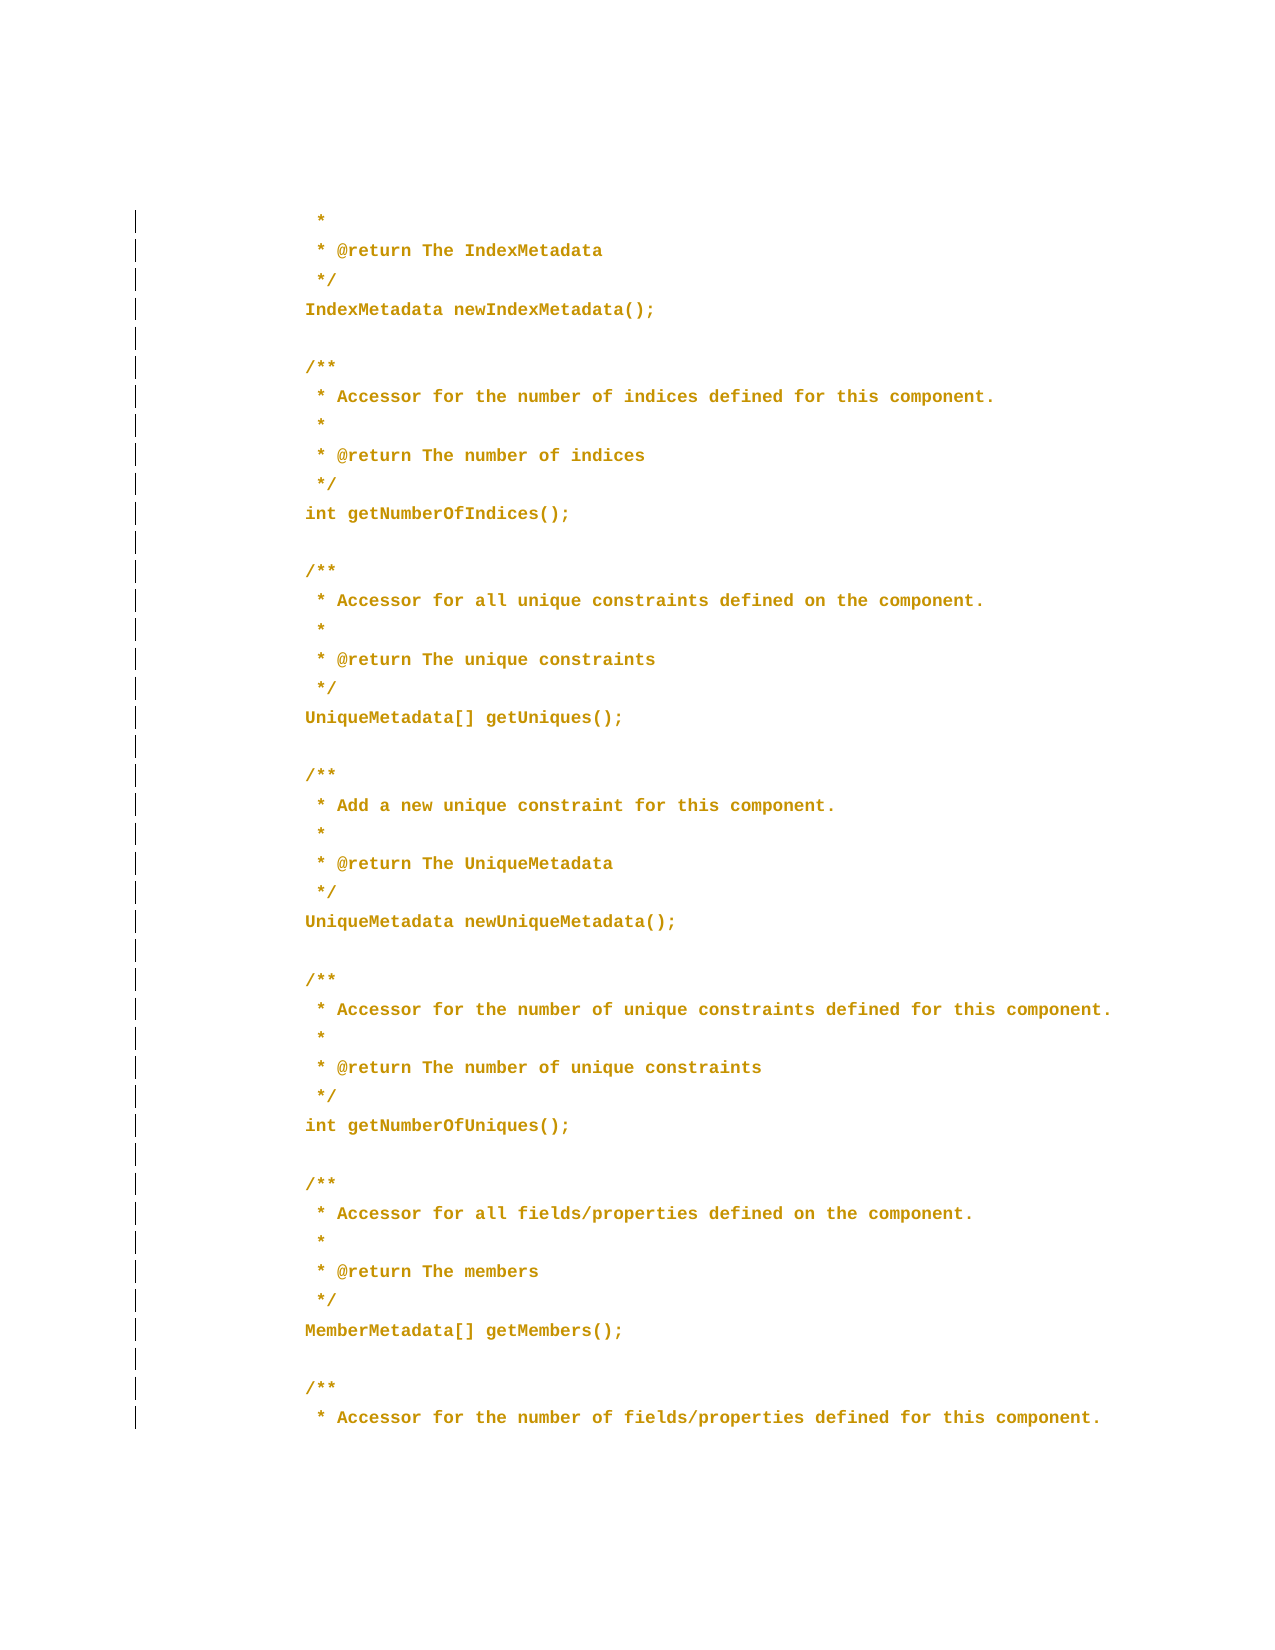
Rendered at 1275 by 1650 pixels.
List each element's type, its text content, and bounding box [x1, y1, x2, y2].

text /** [262, 1172, 1125, 1195]
text * [262, 1027, 1125, 1049]
text /** [262, 1377, 1125, 1399]
text * Accessor for the number of indices defined for this component. [262, 385, 1125, 408]
text */ [262, 1085, 1125, 1108]
text * [262, 210, 1125, 233]
text int getNumberOfUniques(); [262, 1114, 1125, 1137]
text */ [262, 268, 1125, 291]
text /** [262, 560, 1125, 583]
text * Accessor for the number of fields/properties defined for this component. [262, 1406, 1125, 1429]
text * @return The number of indices [262, 443, 1125, 466]
text * Accessor for the number of unique constraints defined for this component. [262, 997, 1125, 1020]
text * Add a new unique constraint for this component. [262, 793, 1125, 816]
text * [262, 1231, 1125, 1254]
text * @return The members [262, 1260, 1125, 1283]
text /** [262, 356, 1125, 379]
text IndexMetadata newIndexMetadata(); [262, 297, 1125, 320]
text int getNumberOfIndices(); [262, 502, 1125, 524]
text UniqueMetadata[] getUniques(); [262, 706, 1125, 729]
text * [262, 618, 1125, 641]
text /** [262, 968, 1125, 991]
text * [262, 414, 1125, 437]
text * Accessor for all fields/properties defined on the component. [262, 1202, 1125, 1224]
text */ [262, 677, 1125, 699]
text UniqueMetadata newUniqueMetadata(); [262, 910, 1125, 933]
text * @return The unique constraints [262, 647, 1125, 670]
text */ [262, 881, 1125, 904]
text MemberMetadata[] getMembers(); [262, 1318, 1125, 1341]
text * @return The UniqueMetadata [262, 852, 1125, 874]
text */ [262, 1289, 1125, 1312]
text */ [262, 472, 1125, 495]
text * [262, 822, 1125, 845]
text * Accessor for all unique constraints defined on the component. [262, 589, 1125, 612]
text /** [262, 764, 1125, 787]
text * @return The number of unique constraints [262, 1056, 1125, 1079]
text * @return The IndexMetadata [262, 239, 1125, 262]
